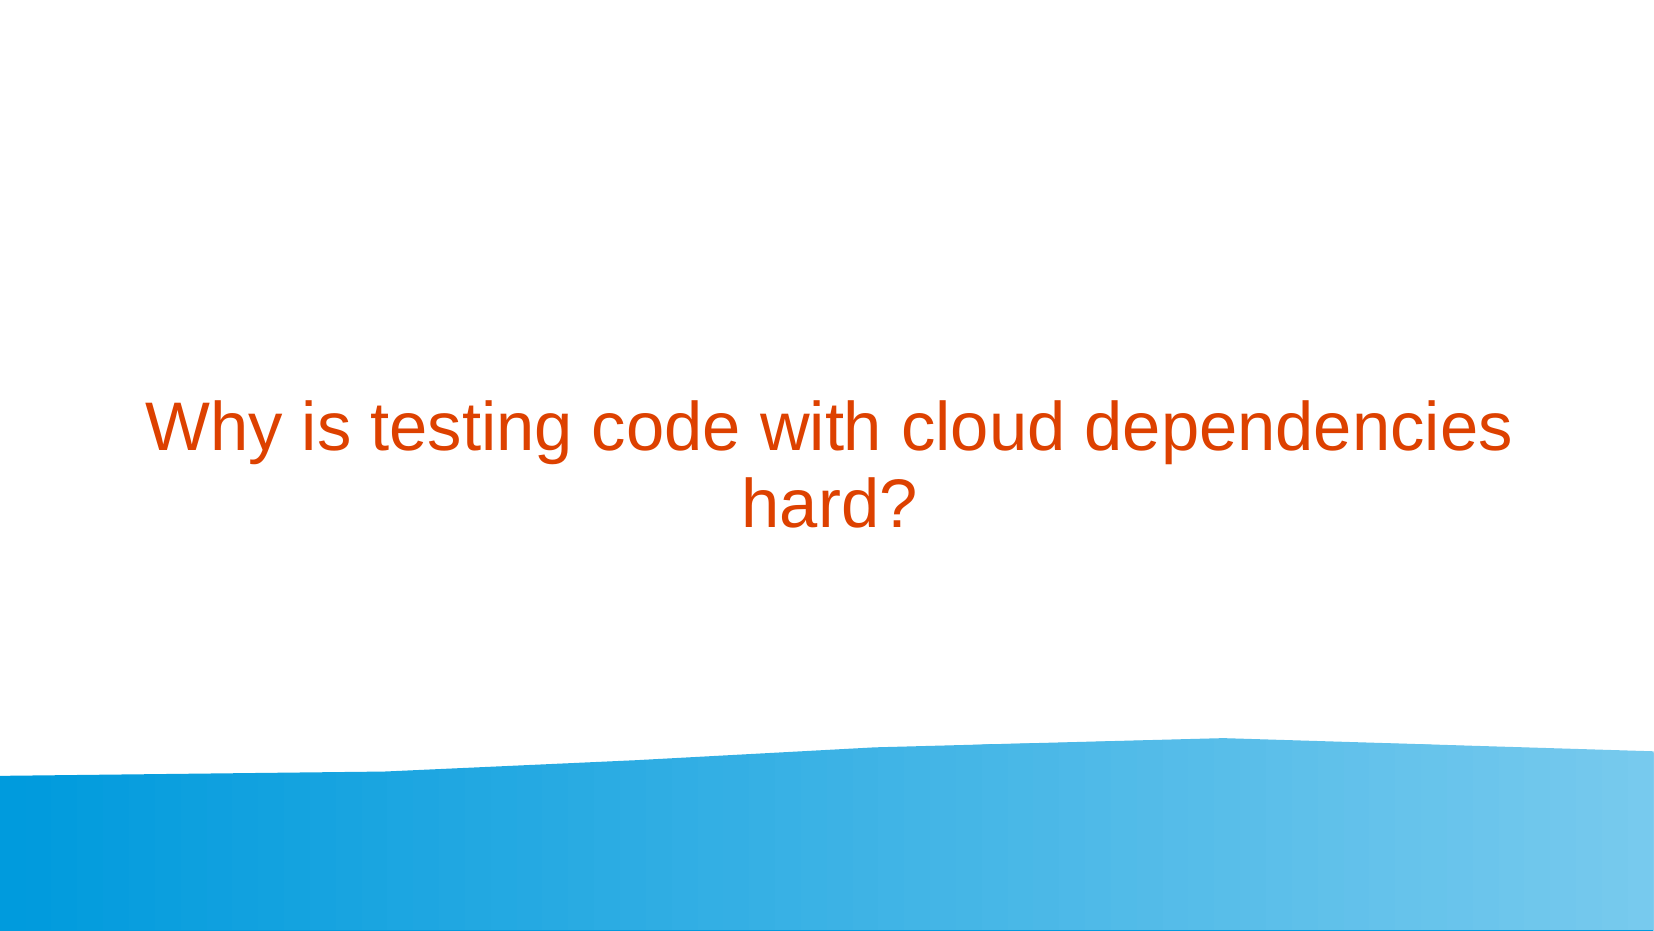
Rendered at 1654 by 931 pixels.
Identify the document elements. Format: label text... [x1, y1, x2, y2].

title Why is testing code with cloud dependencies hard? [91, 376, 1568, 554]
list [363, 396, 1290, 535]
